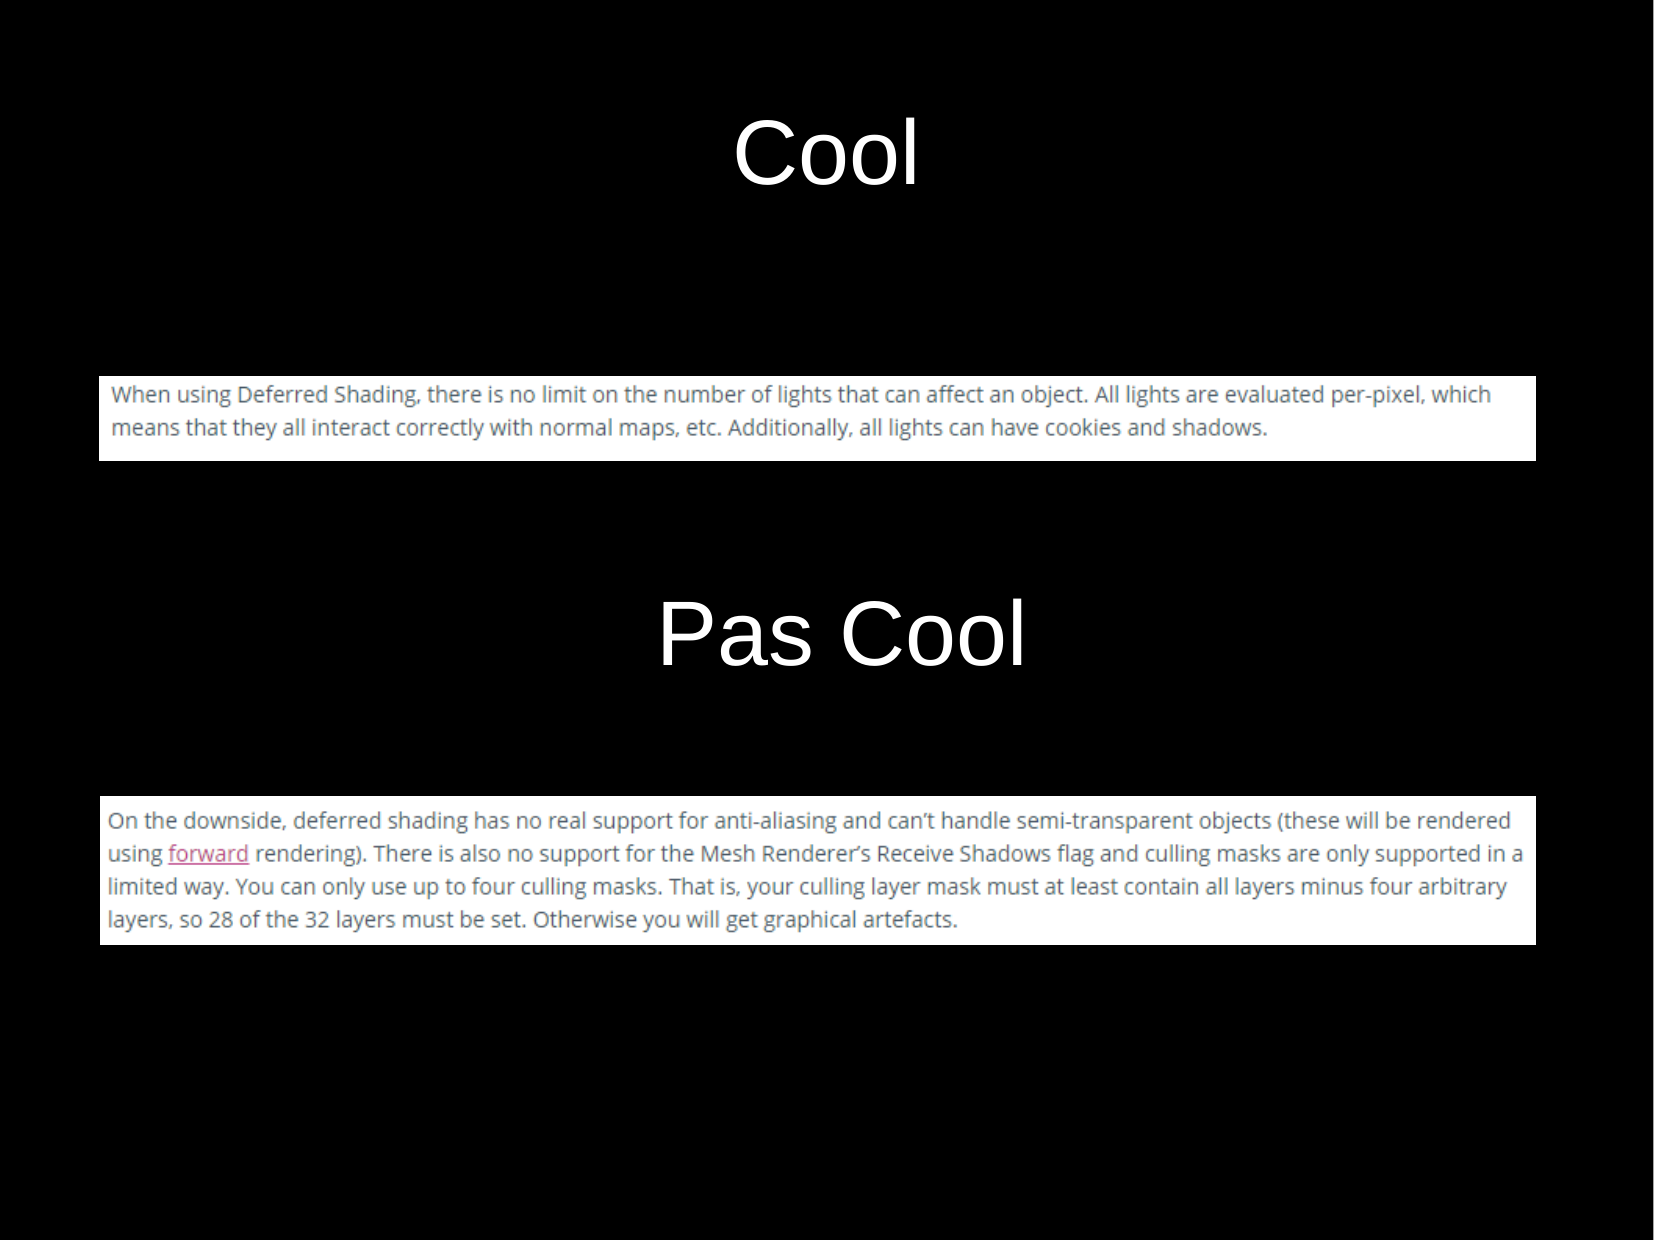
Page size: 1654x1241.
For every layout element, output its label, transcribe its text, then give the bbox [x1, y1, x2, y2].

table_header Pas Cool [426, 575, 1259, 693]
title Cool [82, 49, 1571, 257]
picture [99, 376, 1536, 461]
picture [100, 796, 1536, 945]
